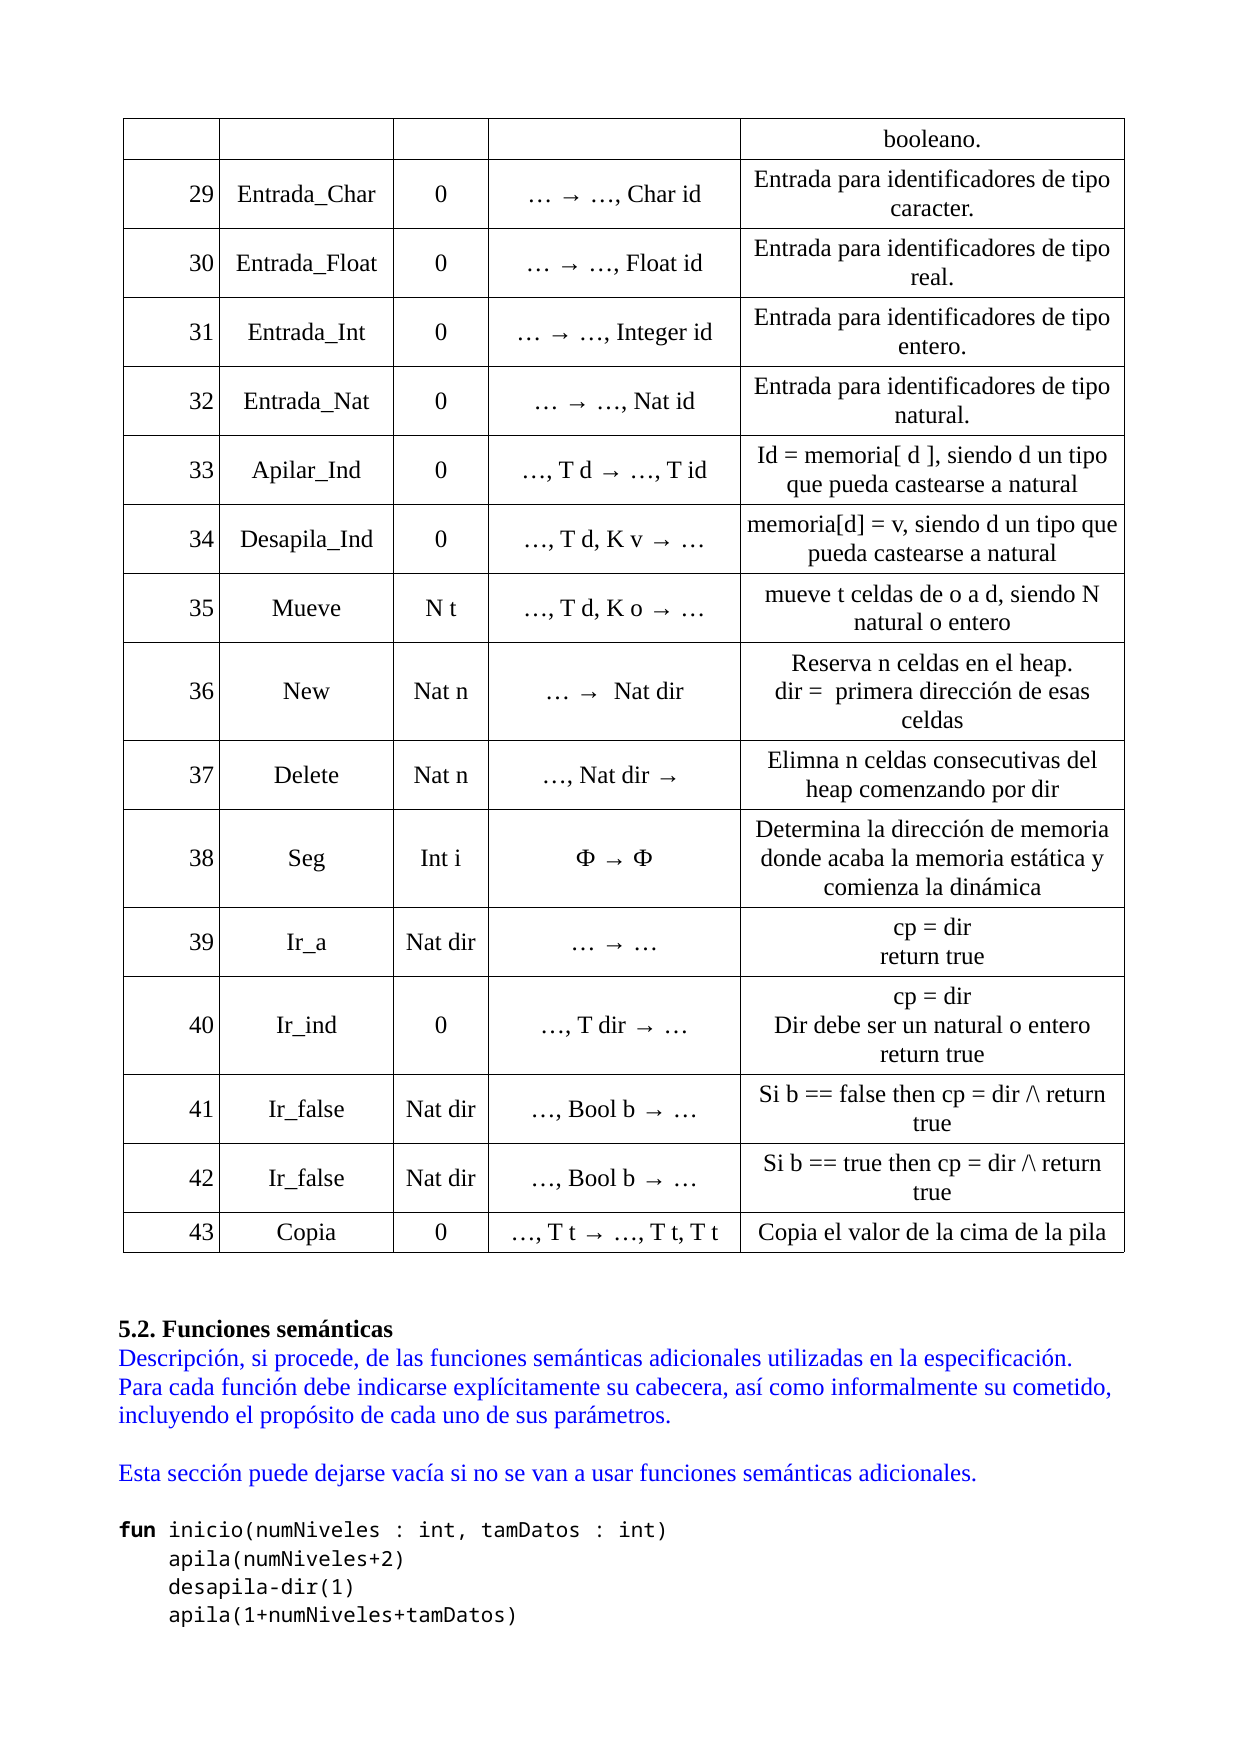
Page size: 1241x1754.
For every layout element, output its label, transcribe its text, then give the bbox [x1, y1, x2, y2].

table_cell Entrada para identificadores de tipo natural. [741, 367, 1124, 435]
text apila(numNiveles+2) [118, 1544, 1122, 1572]
text desapila-dir(1) [118, 1572, 1122, 1601]
table_cell Desapila_Ind [220, 505, 393, 573]
table_cell 0 [394, 229, 488, 297]
table_cell …, T dir → … [489, 977, 740, 1073]
table_cell … → …, Integer id [489, 298, 740, 366]
table_cell …, T d → …, T id [489, 436, 740, 504]
table_cell cp = dir return true [741, 908, 1124, 976]
text Descripción, si procede, de las funciones semánticas adicionales utilizadas en la especificación. Para cada función debe indicarse explícitamente su cabecera, así como informalmente su cometido, incluyendo el propósito de cada uno de sus parámetros. [118, 1343, 1122, 1429]
table_cell Ir_false [220, 1144, 393, 1212]
text fun inicio(numNiveles : int, tamDatos : int) [118, 1515, 1122, 1544]
table_cell Mueve [220, 574, 393, 642]
table_cell … → Nat dir [489, 643, 740, 740]
table_cell …, T d, K v → … [489, 505, 740, 573]
table_cell Entrada_Char [220, 160, 393, 227]
table_cell Ir_false [220, 1075, 393, 1142]
table_cell Reserva n celdas en el heap. dir = primera dirección de esas celdas [741, 643, 1124, 740]
table_cell Nat dir [394, 1144, 488, 1212]
table_cell 40 [124, 977, 219, 1073]
table_cell Copia [220, 1213, 393, 1252]
table_cell Id = memoria[ d ], siendo d un tipo que pueda castearse a natural [741, 436, 1124, 504]
table_cell Entrada_Nat [220, 367, 393, 435]
table_cell Int i [394, 810, 488, 907]
table_cell Ir_a [220, 908, 393, 976]
table_cell 42 [124, 1144, 219, 1212]
table_cell …, T d, K o → … [489, 574, 740, 642]
table_cell …, Bool b → … [489, 1144, 740, 1212]
table_cell … → …, Nat id [489, 367, 740, 435]
table_cell 41 [124, 1075, 219, 1142]
table_cell 0 [394, 160, 488, 227]
table_cell Elimna n celdas consecutivas del heap comenzando por dir [741, 741, 1124, 809]
table_cell Apilar_Ind [220, 436, 393, 504]
table_cell Nat dir [394, 1075, 488, 1142]
table_cell 32 [124, 367, 219, 435]
table_cell … → …, Char id [489, 160, 740, 227]
table_cell 36 [124, 643, 219, 740]
table_cell [489, 119, 740, 158]
table_cell Entrada para identificadores de tipo caracter. [741, 160, 1124, 227]
table_cell Ф → Ф [489, 810, 740, 907]
table_cell 29 [124, 160, 219, 227]
table_cell Determina la dirección de memoria donde acaba la memoria estática y comienza la dinámica [741, 810, 1124, 907]
table_cell … → … [489, 908, 740, 976]
table_cell Delete [220, 741, 393, 809]
table_cell Entrada para identificadores de tipo real. [741, 229, 1124, 297]
table_cell Nat n [394, 741, 488, 809]
table_cell mueve t celdas de o a d, siendo N natural o entero [741, 574, 1124, 642]
table_cell Nat n [394, 643, 488, 740]
table_cell [220, 119, 393, 158]
table_cell 0 [394, 436, 488, 504]
table_cell memoria[d] = v, siendo d un tipo que pueda castearse a natural [741, 505, 1124, 573]
table_cell 34 [124, 505, 219, 573]
table_cell Nat dir [394, 908, 488, 976]
table_cell 31 [124, 298, 219, 366]
table_cell Seg [220, 810, 393, 907]
table_cell New [220, 643, 393, 740]
table_cell Entrada para identificadores de tipo entero. [741, 298, 1124, 366]
table_cell N t [394, 574, 488, 642]
table_cell 39 [124, 908, 219, 976]
table_cell 30 [124, 229, 219, 297]
table_cell Ir_ind [220, 977, 393, 1073]
table_cell 0 [394, 977, 488, 1073]
table_cell 38 [124, 810, 219, 907]
table_cell …, Nat dir → [489, 741, 740, 809]
table_cell cp = dir Dir debe ser un natural o entero return true [741, 977, 1124, 1073]
table_cell booleano. [741, 119, 1124, 158]
table_cell 0 [394, 367, 488, 435]
table_cell 35 [124, 574, 219, 642]
table_cell 0 [394, 505, 488, 573]
table_cell 43 [124, 1213, 219, 1252]
table_cell 37 [124, 741, 219, 809]
text Esta sección puede dejarse vacía si no se van a usar funciones semánticas adicionales. [118, 1458, 1122, 1487]
table_cell 0 [394, 298, 488, 366]
table_cell …, Bool b → … [489, 1075, 740, 1142]
text apila(1+numNiveles+tamDatos) [118, 1601, 1122, 1629]
table_cell Entrada_Int [220, 298, 393, 366]
table_cell 0 [394, 1213, 488, 1252]
table_cell …, T t → …, T t, T t [489, 1213, 740, 1252]
table_cell [394, 119, 488, 158]
table_cell [124, 119, 219, 158]
table_cell 33 [124, 436, 219, 504]
table_cell Si b == true then cp = dir /\ return true [741, 1144, 1124, 1212]
table_cell Copia el valor de la cima de la pila [741, 1213, 1124, 1252]
table_cell Si b == false then cp = dir /\ return true [741, 1075, 1124, 1142]
table_cell Entrada_Float [220, 229, 393, 297]
text 5.2. Funciones semánticas [118, 1314, 1122, 1343]
table_cell … → …, Float id [489, 229, 740, 297]
